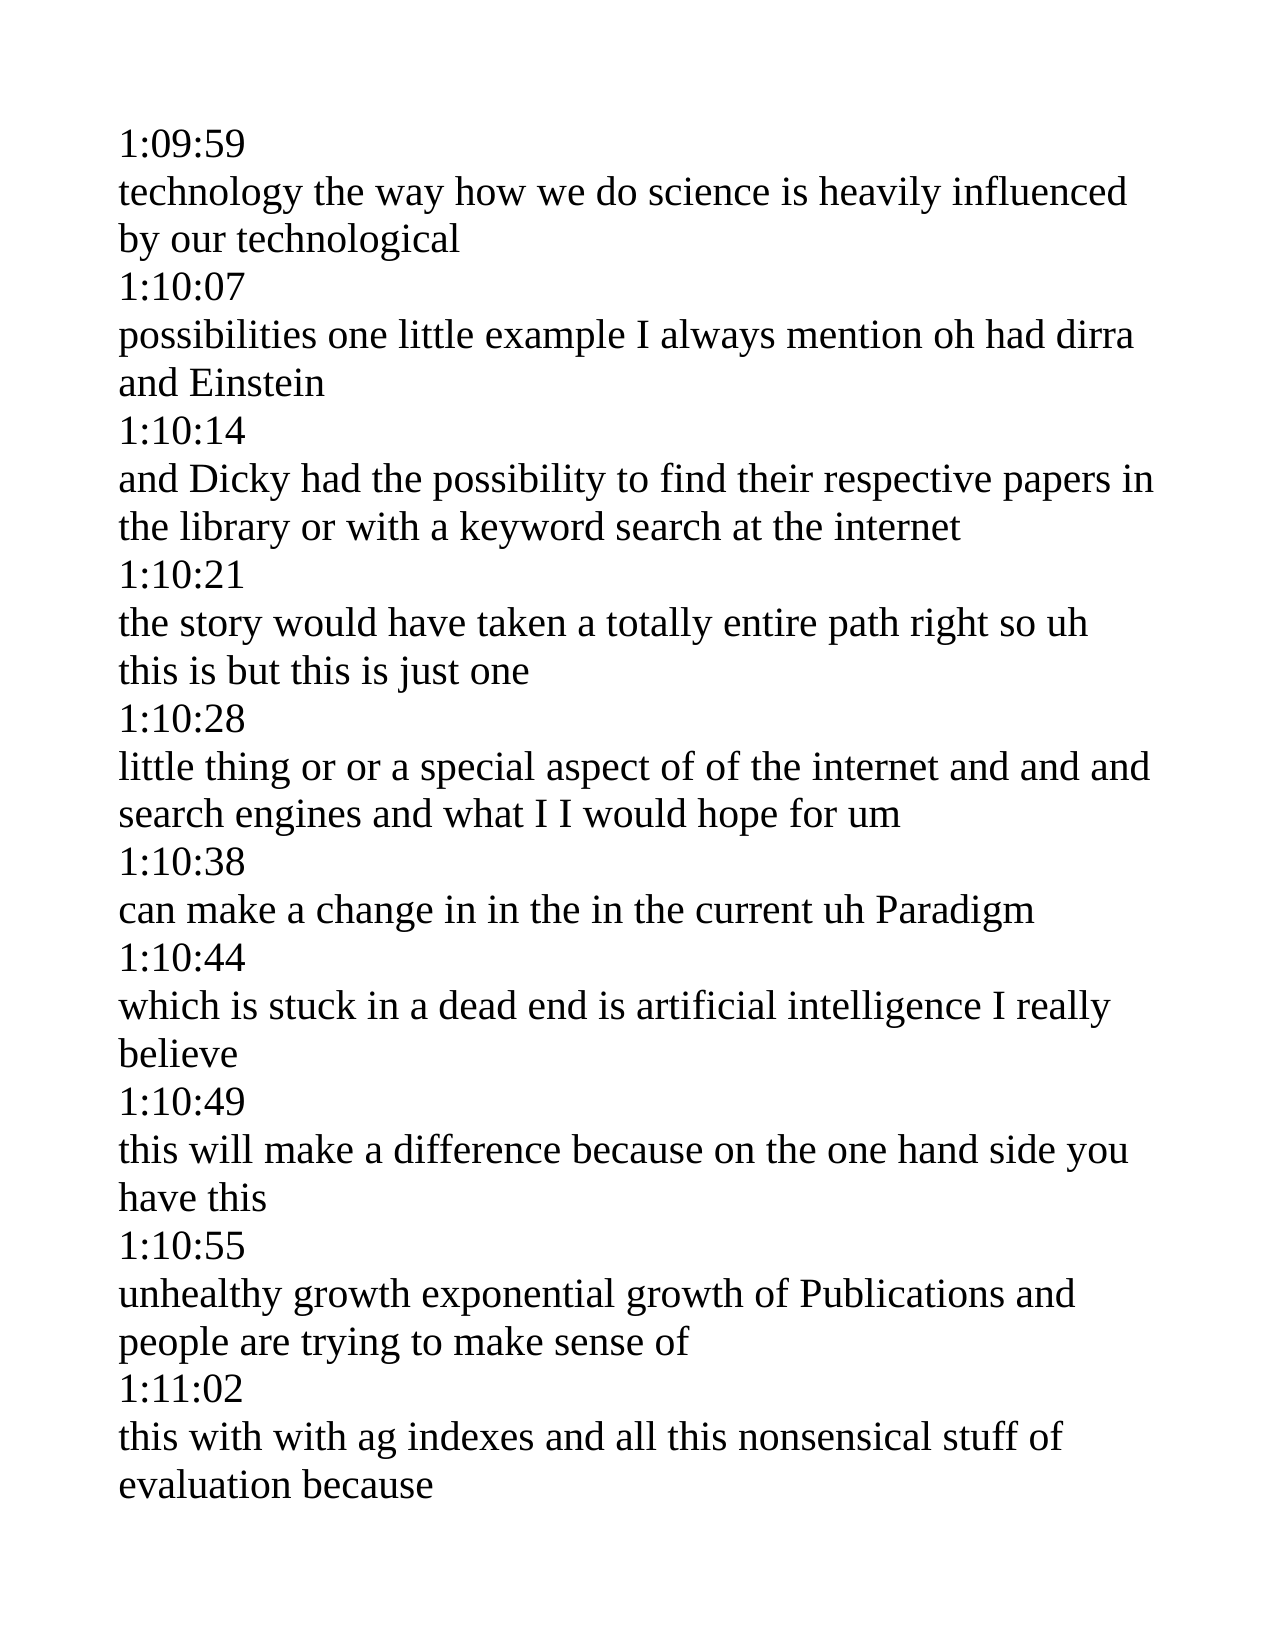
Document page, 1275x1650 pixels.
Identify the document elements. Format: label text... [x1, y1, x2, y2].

text 1:10:14 [118, 406, 1157, 453]
text technology the way how we do science is heavily influenced by our technological [118, 166, 1157, 262]
text 1:10:38 [118, 837, 1157, 885]
text unhealthy growth exponential growth of Publications and people are trying to make sense of [118, 1268, 1157, 1364]
text 1:10:44 [118, 933, 1157, 981]
text 1:10:55 [118, 1220, 1157, 1268]
text 1:10:28 [118, 693, 1157, 741]
text can make a change in in the in the current uh Paradigm [118, 885, 1157, 933]
text little thing or or a special aspect of of the internet and and and search engines and what I I would hope for um [118, 741, 1157, 837]
text 1:10:07 [118, 262, 1157, 310]
text 1:11:02 [118, 1364, 1157, 1412]
text 1:10:21 [118, 549, 1157, 597]
text and Dicky had the possibility to find their respective papers in the library or with a keyword search at the internet [118, 453, 1157, 549]
text 1:09:59 [118, 118, 1157, 166]
text the story would have taken a totally entire path right so uh this is but this is just one [118, 597, 1157, 693]
text 1:10:49 [118, 1076, 1157, 1124]
text this will make a difference because on the one hand side you have this [118, 1124, 1157, 1220]
text which is stuck in a dead end is artificial intelligence I really believe [118, 981, 1157, 1076]
text possibilities one little example I always mention oh had dirra and Einstein [118, 310, 1157, 406]
text this with with ag indexes and all this nonsensical stuff of evaluation because [118, 1412, 1157, 1508]
